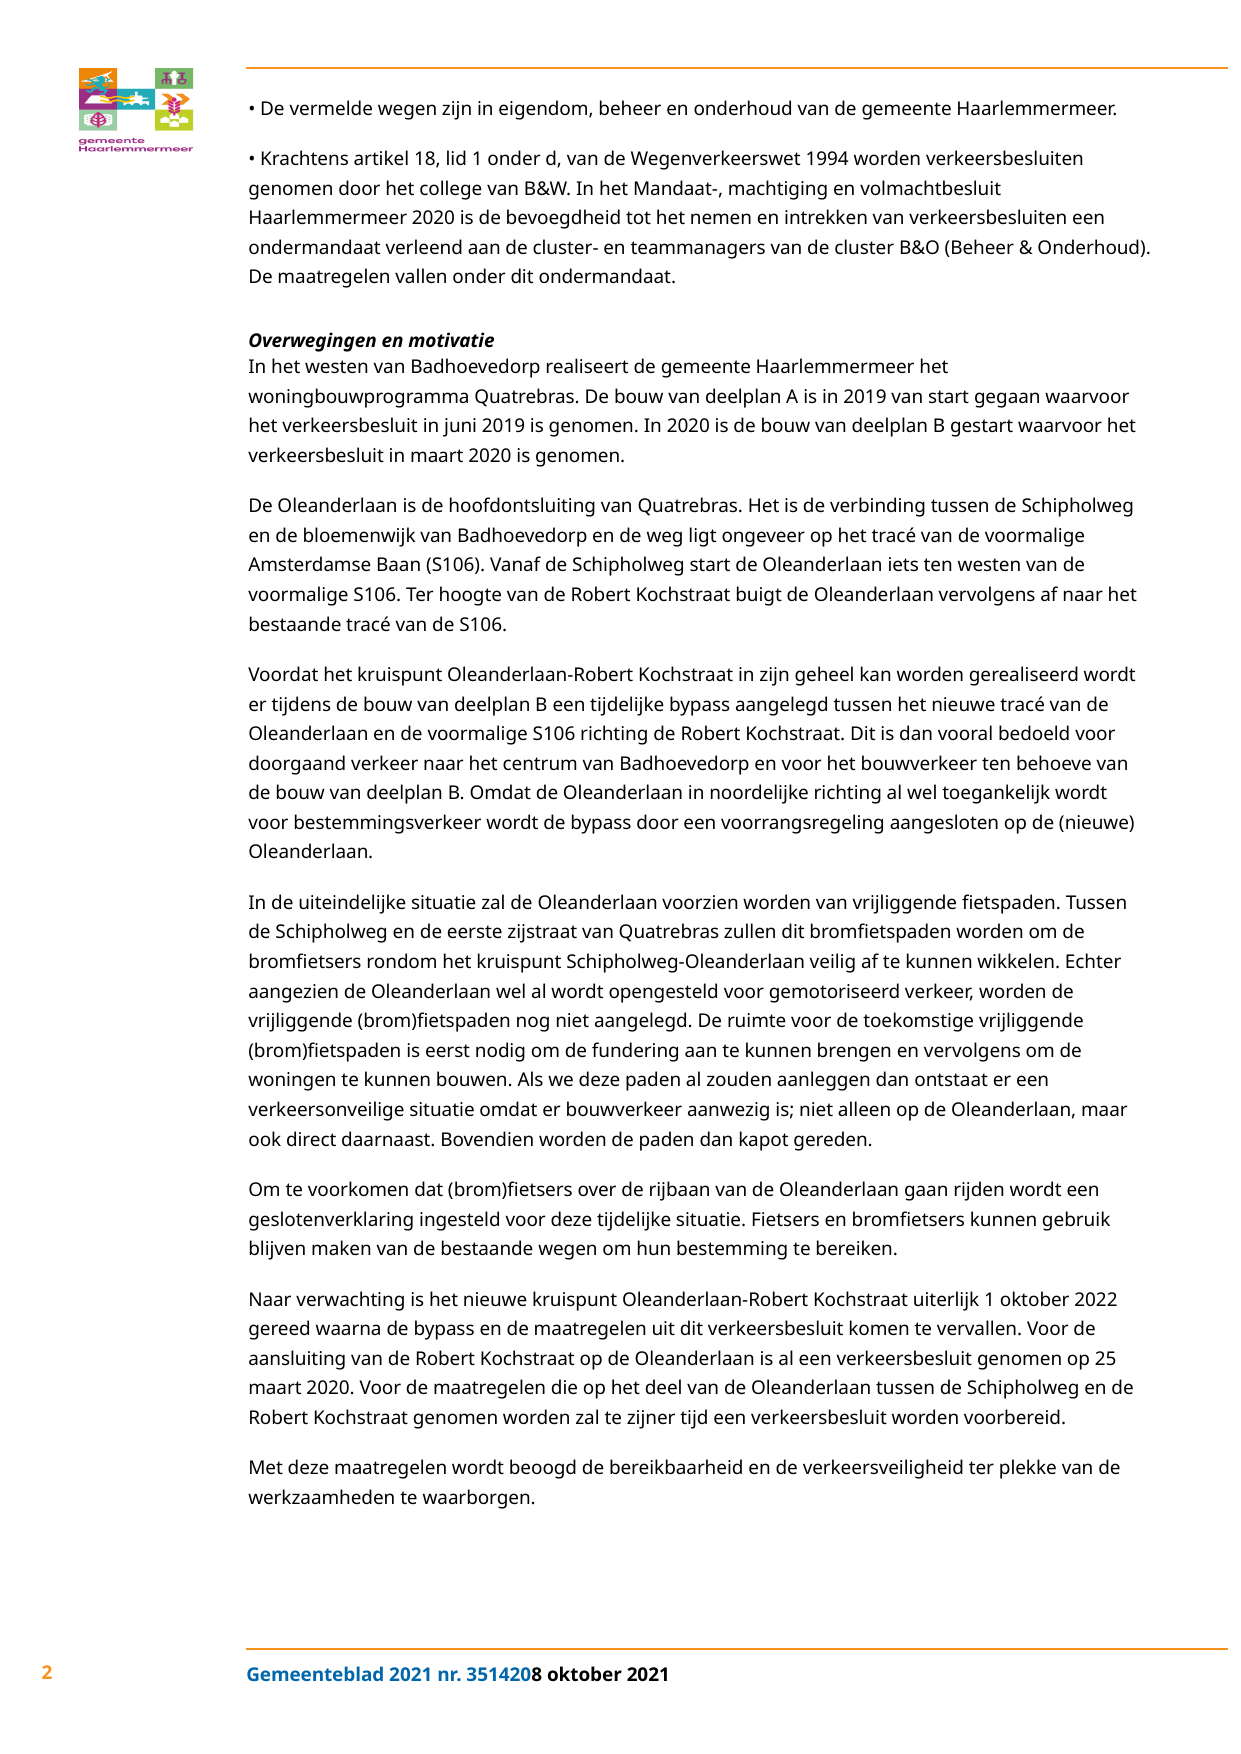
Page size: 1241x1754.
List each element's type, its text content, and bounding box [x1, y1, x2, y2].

text Met deze maatregelen wordt beoogd de bereikbaarheid en de verkeersveiligheid ter plekke van de werkzaamheden te waarborgen. [248, 1454, 1152, 1510]
text De Oleanderlaan is de hoofdontsluiting van Quatrebras. Het is de verbinding tussen de Schipholweg en de bloemenwijk van Badhoevedorp en de weg ligt ongeveer op het tracé van de voormalige Amsterdamse Baan (S106). Vanaf de Schipholweg start de Oleanderlaan iets ten westen van de voormalige S106. Ter hoogte van de Robert Kochstraat buigt de Oleanderlaan vervolgens af naar het bestaande tracé van de S106. [248, 492, 1152, 636]
text Naar verwachting is het nieuwe kruispunt Oleanderlaan-Robert Kochstraat uiterlijk 1 oktober 2022 gereed waarna de bypass en de maatregelen uit dit verkeersbesluit komen te vervallen. Voor de aansluiting van de Robert Kochstraat op de Oleanderlaan is al een verkeersbesluit genomen op 25 maart 2020. Voor de maatregelen die op het deel van de Oleanderlaan tussen de Schipholweg en de Robert Kochstraat genomen worden zal te zijner tijd een verkeersbesluit worden voorbereid. [248, 1286, 1152, 1430]
text Voordat het kruispunt Oleanderlaan-Robert Kochstraat in zijn geheel kan worden gerealiseerd wordt er tijdens de bouw van deelplan B een tijdelijke bypass aangelegd tussen het nieuwe tracé van de Oleanderlaan en de voormalige S106 richting de Robert Kochstraat. Dit is dan vooral bedoeld voor doorgaand verkeer naar het centrum van Badhoevedorp en voor het bouwverkeer ten behoeve van de bouw van deelplan B. Omdat de Oleanderlaan in noordelijke richting al wel toegankelijk wordt voor bestemmingsverkeer wordt de bypass door een voorrangsregeling aangesloten op de (nieuwe) Oleanderlaan. [248, 661, 1152, 864]
text • De vermelde wegen zijn in eigendom, beheer en onderhoud van de gemeente Haarlemmermeer. [248, 95, 1152, 121]
text Om te voorkomen dat (brom)fietsers over de rijbaan van de Oleanderlaan gaan rijden wordt een geslotenverklaring ingesteld voor deze tijdelijke situatie. Fietsers en bromfietsers kunnen gebruik blijven maken van de bestaande wegen om hun bestemming te bereiken. [248, 1176, 1152, 1261]
picture [41, 47, 231, 172]
text Overwegingen en motivatie [248, 327, 1152, 353]
text In de uiteindelijke situatie zal de Oleanderlaan voorzien worden van vrijliggende fietspaden. Tussen de Schipholweg en de eerste zijstraat van Quatrebras zullen dit bromfietspaden worden om de bromfietsers rondom het kruispunt Schipholweg-Oleanderlaan veilig af te kunnen wikkelen. Echter aangezien de Oleanderlaan wel al wordt opengesteld voor gemotoriseerd verkeer, worden de vrijliggende (brom)fietspaden nog niet aangelegd. De ruimte voor de toekomstige vrijliggende (brom)fietspaden is eerst nodig om de fundering aan te kunnen brengen en vervolgens om de woningen te kunnen bouwen. Als we deze paden al zouden aanleggen dan ontstaat er een verkeersonveilige situatie omdat er bouwverkeer aanwezig is; niet alleen op de Oleanderlaan, maar ook direct daarnaast. Bovendien worden de paden dan kapot gereden. [248, 889, 1152, 1151]
text In het westen van Badhoevedorp realiseert de gemeente Haarlemmermeer het woningbouwprogramma Quatrebras. De bouw van deelplan A is in 2019 van start gegaan waarvoor het verkeersbesluit in juni 2019 is genomen. In 2020 is de bouw van deelplan B gestart waarvoor het verkeersbesluit in maart 2020 is genomen. [248, 353, 1152, 468]
text • Krachtens artikel 18, lid 1 onder d, van de Wegenverkeerswet 1994 worden verkeersbesluiten genomen door het college van B&W. In het Mandaat-, machtiging en volmachtbesluit Haarlemmermeer 2020 is de bevoegdheid tot het nemen en intrekken van verkeersbesluiten een ondermandaat verleend aan de cluster- en teammanagers van de cluster B&O (Beheer & Onderhoud). De maatregelen vallen onder dit ondermandaat. [248, 145, 1152, 289]
